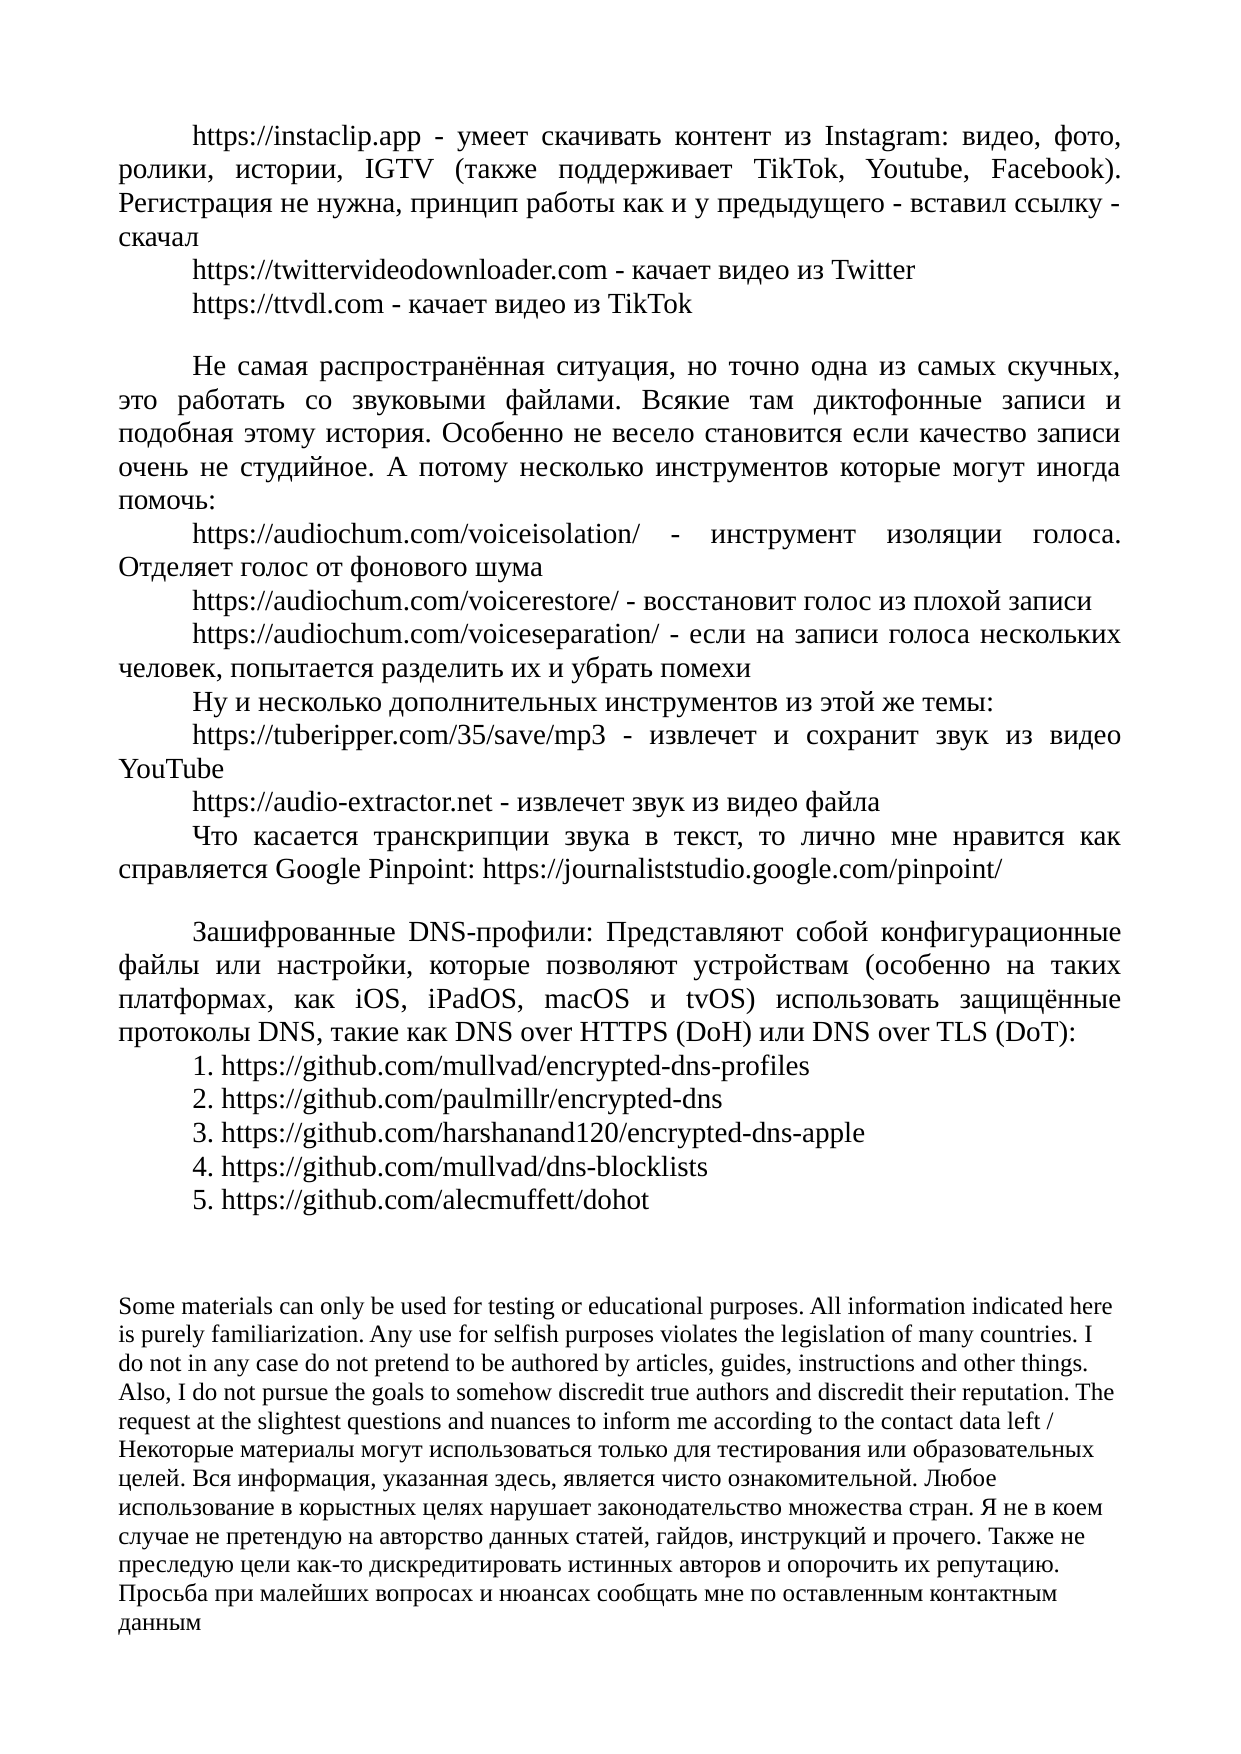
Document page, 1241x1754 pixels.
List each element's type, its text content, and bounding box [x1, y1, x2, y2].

text 1. https://github.com/mullvad/encrypted-dns-profiles [118, 1048, 1122, 1082]
text https://twittervideodownloader.com - качает видео из Twitter [118, 252, 1122, 286]
text https://audio-extractor.net - извлечет звук из видео файла [118, 784, 1122, 818]
text 5. https://github.com/alecmuffett/dohot [118, 1182, 1122, 1216]
text https://ttvdl.com - качает видео из TikTok [118, 286, 1122, 319]
text https://tuberipper.com/35/save/mp3 - извлечет и сохранит звук из видео YouTube [118, 717, 1122, 784]
text Зашифрованные DNS-профили: Представляют собой конфигурационные файлы или настройки, которые позволяют устройствам (особенно на таких платформах, как iOS, iPadOS, macOS и tvOS) использовать защищённые протоколы DNS, такие как DNS over HTTPS (DoH) или DNS over TLS (DoT): [118, 914, 1122, 1048]
text 3. https://github.com/harshanand120/encrypted-dns-apple [118, 1115, 1122, 1149]
text Что касается транскрипции звука в текст, то лично мне нравится как справляется Google Pinpoint: https://journaliststudio.google.com/pinpoint/ [118, 818, 1122, 885]
text https://audiochum.com/voiceseparation/ - если на записи голоса нескольких человек, попытается разделить их и убрать помехи [118, 617, 1122, 684]
text https://instaclip.app - умеет скачивать контент из Instagram: видео, фото, ролики, истории, IGTV (также поддерживает TikTok, Youtube, Facebook). Регистрация не нужна, принцип работы как и у предыдущего - вставил ссылку - скачал [118, 118, 1122, 252]
text Ну и несколько дополнительных инструментов из этой же темы: [118, 684, 1122, 717]
text 2. https://github.com/paulmillr/encrypted-dns [118, 1082, 1122, 1115]
text Не самая распространённая ситуация, но точно одна из самых скучных, это работать со звуковыми файлами. Всякие там диктофонные записи и подобная этому история. Особенно не весело становится если качество записи очень не студийное. А потому несколько инструментов которые могут иногда помочь: [118, 348, 1122, 516]
text 4. https://github.com/mullvad/dns-blocklists [118, 1149, 1122, 1182]
text https://audiochum.com/voiceisolation/ - инструмент изоляции голоса. Отделяет голос от фонового шума [118, 516, 1122, 583]
text https://audiochum.com/voicerestore/ - восстановит голос из плохой записи [118, 583, 1122, 617]
